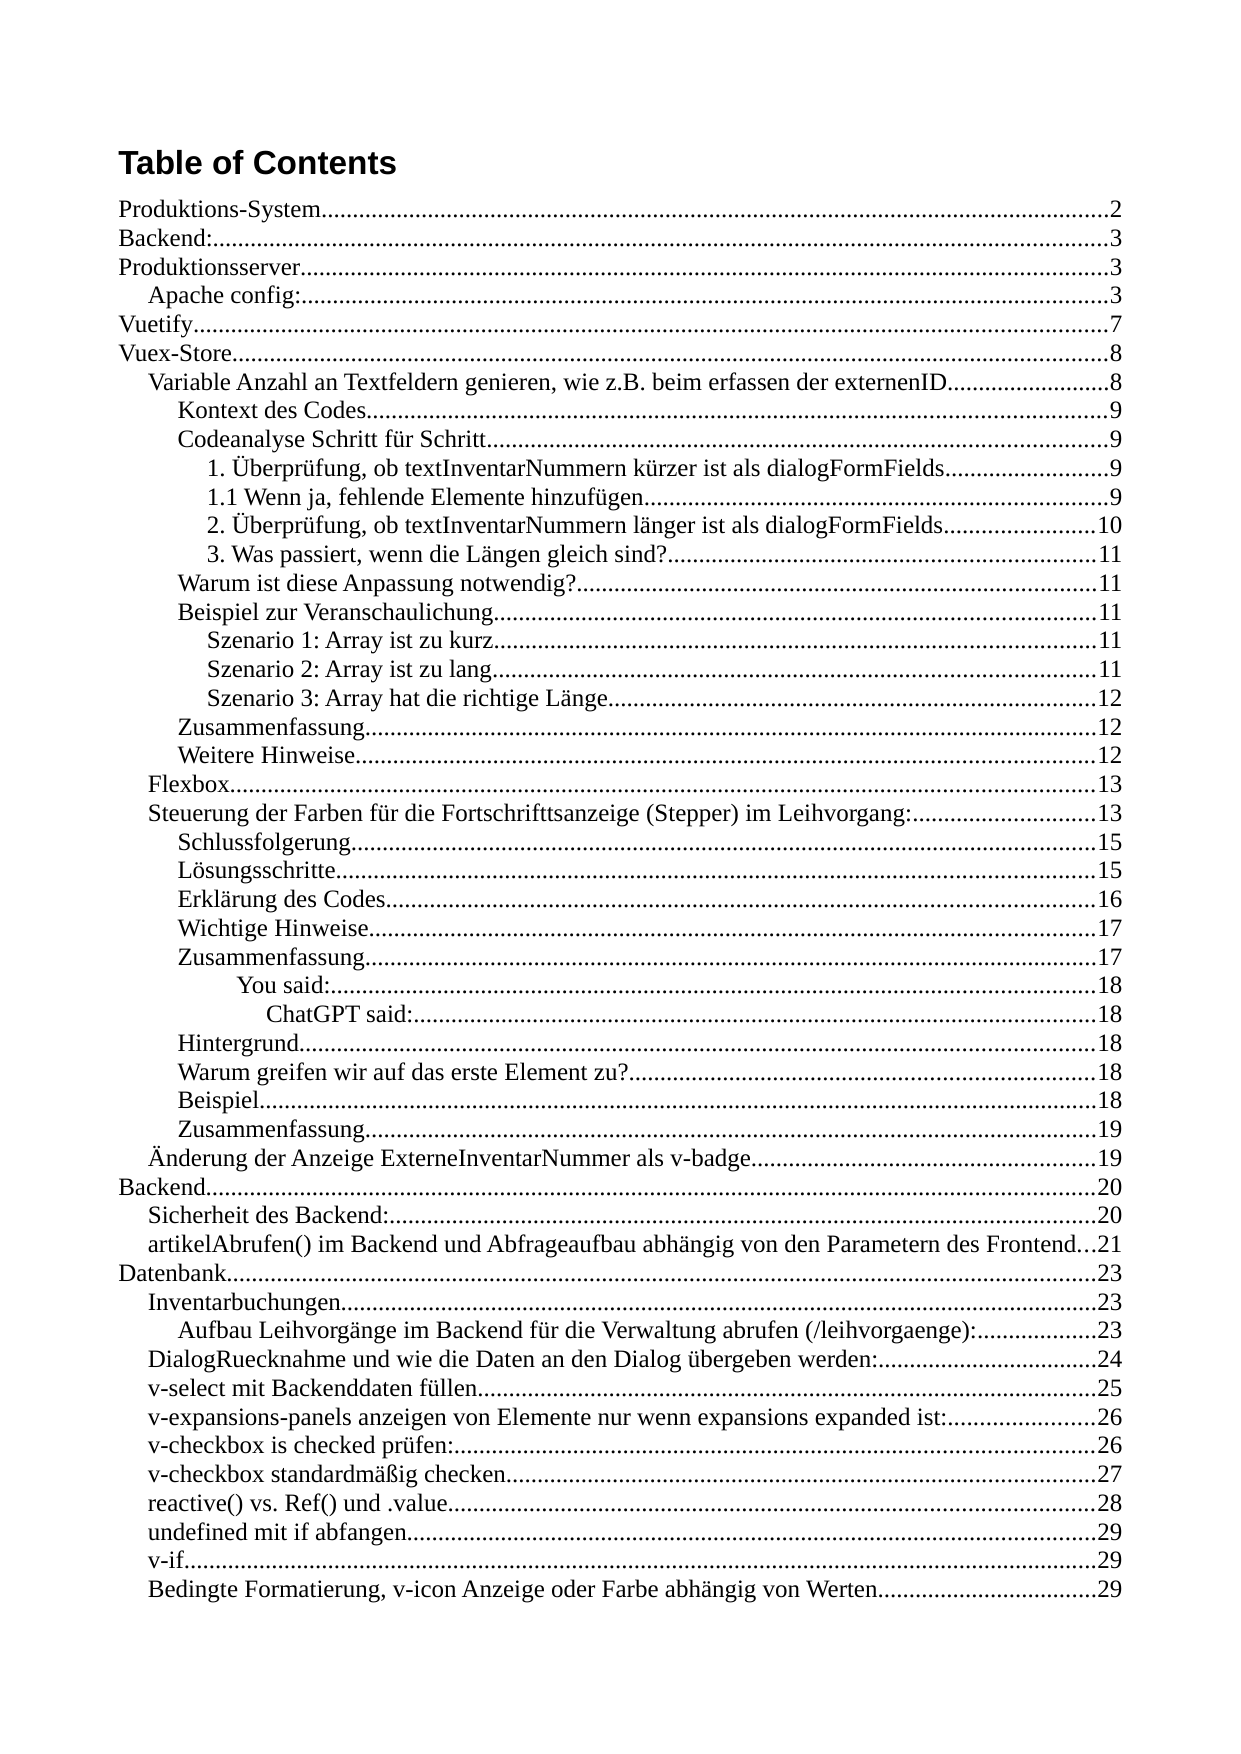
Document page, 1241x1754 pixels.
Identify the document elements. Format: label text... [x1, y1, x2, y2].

text Sicherheit des Backend: 20 [148, 1200, 1122, 1229]
text Produktions-System 2 [118, 194, 1122, 223]
text Szenario 2: Array ist zu lang 11 [207, 654, 1122, 683]
text Flexbox 13 [148, 769, 1122, 798]
text Szenario 1: Array ist zu kurz 11 [207, 625, 1122, 654]
text v-select mit Backenddaten füllen 25 [148, 1373, 1122, 1402]
text Vuetify 7 [118, 309, 1122, 338]
text Codeanalyse Schritt für Schritt 9 [177, 424, 1122, 453]
text reactive() vs. Ref() und .value 28 [148, 1488, 1122, 1517]
text 2. Überprüfung, ob textInventarNummern länger ist als dialogFormFields 10 [207, 510, 1122, 539]
text Aufbau Leihvorgänge im Backend für die Verwaltung abrufen (/leihvorgaenge): 23 [177, 1315, 1122, 1344]
text DialogRuecknahme und wie die Daten an den Dialog übergeben werden: 24 [148, 1344, 1122, 1373]
text Beispiel zur Veranschaulichung 11 [177, 597, 1122, 625]
text ChatGPT said: 18 [266, 999, 1122, 1028]
text Beispiel 18 [177, 1085, 1122, 1114]
text Erklärung des Codes 16 [177, 884, 1122, 913]
text undefined mit if abfangen 29 [148, 1517, 1122, 1545]
text v-checkbox is checked prüfen: 26 [148, 1430, 1122, 1459]
text Kontext des Codes 9 [177, 395, 1122, 424]
text Datenbank 23 [118, 1258, 1122, 1287]
text artikelAbrufen() im Backend und Abfrageaufbau abhängig von den Parametern des Frontend 21 [148, 1229, 1122, 1258]
text Backend: 3 [118, 223, 1122, 252]
text Warum ist diese Anpassung notwendig? 11 [177, 568, 1122, 597]
text Backend 20 [118, 1172, 1122, 1200]
text Zusammenfassung 19 [177, 1114, 1122, 1143]
text Warum greifen wir auf das erste Element zu? 18 [177, 1057, 1122, 1085]
text Zusammenfassung 12 [177, 712, 1122, 740]
text Hintergrund 18 [177, 1028, 1122, 1057]
text Lösungsschritte 15 [177, 855, 1122, 884]
text v-expansions-panels anzeigen von Elemente nur wenn expansions expanded ist: 26 [148, 1402, 1122, 1430]
text Zusammenfassung 17 [177, 942, 1122, 970]
text v-if 29 [148, 1545, 1122, 1574]
text 3. Was passiert, wenn die Längen gleich sind? 11 [207, 539, 1122, 568]
text Steuerung der Farben für die Fortschrifttsanzeige (Stepper) im Leihvorgang: 13 [148, 798, 1122, 827]
text 1. Überprüfung, ob textInventarNummern kürzer ist als dialogFormFields 9 [207, 453, 1122, 482]
text Schlussfolgerung 15 [177, 827, 1122, 855]
text Apache config: 3 [148, 280, 1122, 309]
subtitle Table of Contents [118, 143, 1122, 182]
text Wichtige Hinweise 17 [177, 913, 1122, 942]
text Szenario 3: Array hat die richtige Länge 12 [207, 683, 1122, 712]
text You said: 18 [236, 970, 1122, 999]
text 1.1 Wenn ja, fehlende Elemente hinzufügen 9 [207, 482, 1122, 510]
text v-checkbox standardmäßig checken 27 [148, 1459, 1122, 1488]
text Änderung der Anzeige ExterneInventarNummer als v-badge 19 [148, 1143, 1122, 1172]
text Produktionsserver 3 [118, 252, 1122, 280]
text Inventarbuchungen 23 [148, 1287, 1122, 1315]
text Weitere Hinweise 12 [177, 740, 1122, 769]
text Variable Anzahl an Textfeldern genieren, wie z.B. beim erfassen der externenID 8 [148, 367, 1122, 395]
text Vuex-Store 8 [118, 338, 1122, 367]
text Bedingte Formatierung, v-icon Anzeige oder Farbe abhängig von Werten 29 [148, 1574, 1122, 1603]
